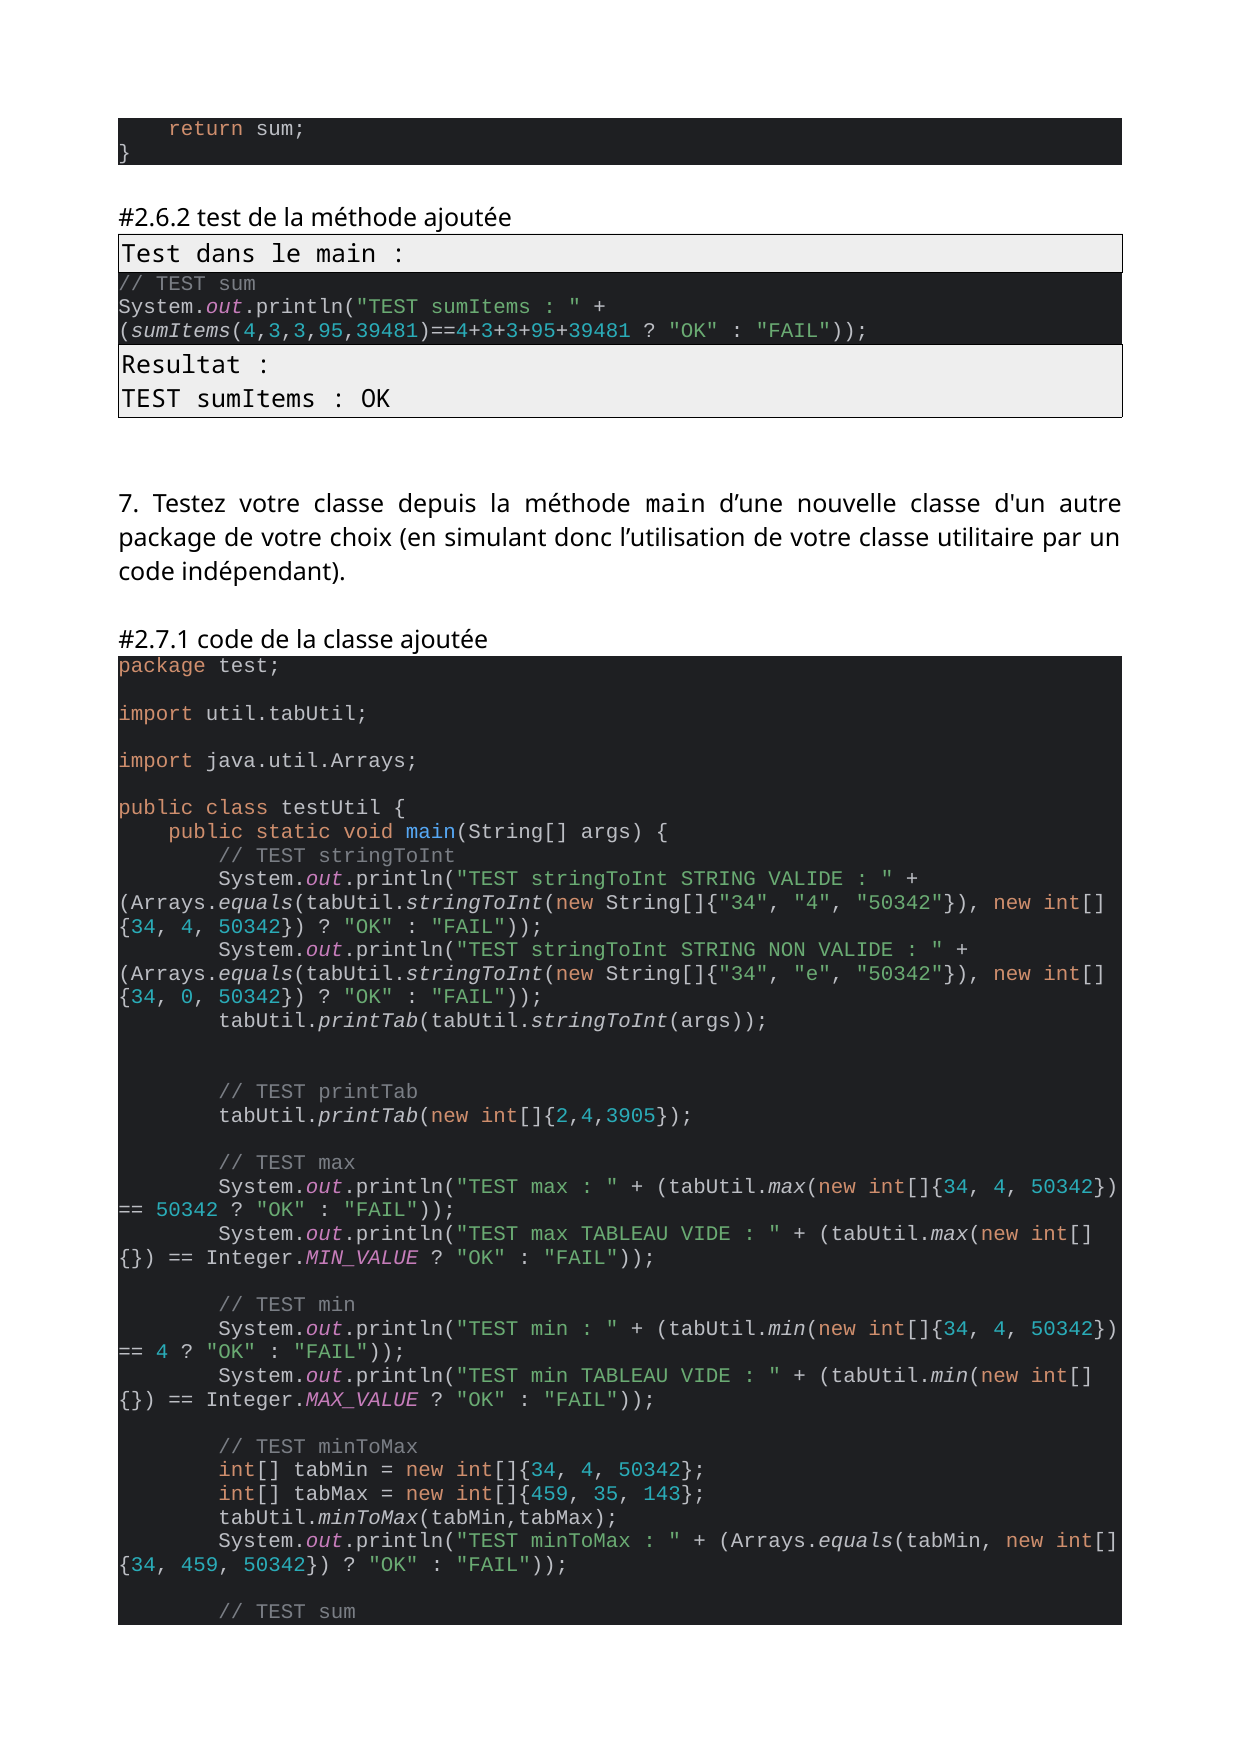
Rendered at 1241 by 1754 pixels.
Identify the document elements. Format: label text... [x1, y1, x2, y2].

text #2.6.2 test de la méthode ajoutée [118, 199, 1122, 233]
text return sum; } [118, 118, 1122, 165]
text #2.7.1 code de la classe ajoutée [118, 621, 1122, 656]
text Resultat : [119, 345, 1122, 378]
text Test dans le main : [119, 235, 1122, 272]
text // TEST sum System.out.println("TEST sumItems : " + (sumItems(4,3,3,95,39481)==4+3+3+95+39481 ? "OK" : "FAIL")); [118, 273, 1122, 344]
text package test; import util.tabUtil; import java.util.Arrays; public class testUtil { public static void main(String[] args) { // TEST stringToInt System.out.println("TEST stringToInt STRING VALIDE : " + (Arrays.equals(tabUtil.stringToInt(new String[]{"34", "4", "50342"}), new int[]{34, 4, 50342}) ? "OK" : "FAIL")); System.out.println("TEST stringToInt STRING NON VALIDE : " + (Arrays.equals(tabUtil.stringToInt(new String[]{"34", "e", "50342"}), new int[]{34, 0, 50342}) ? "OK" : "FAIL")); tabUtil.printTab(tabUtil.stringToInt(args)); // TEST printTab tabUtil.printTab(new int[]{2,4,3905}); // TEST max System.out.println("TEST max : " + (tabUtil.max(new int[]{34, 4, 50342}) == 50342 ? "OK" : "FAIL")); System.out.println("TEST max TABLEAU VIDE : " + (tabUtil.max(new int[]{}) == Integer.MIN_VALUE ? "OK" : "FAIL")); // TEST min System.out.println("TEST min : " + (tabUtil.min(new int[]{34, 4, 50342}) == 4 ? "OK" : "FAIL")); System.out.println("TEST min TABLEAU VIDE : " + (tabUtil.min(new int[]{}) == Integer.MAX_VALUE ? "OK" : "FAIL")); // TEST minToMax int[] tabMin = new int[]{34, 4, 50342}; int[] tabMax = new int[]{459, 35, 143}; tabUtil.minToMax(tabMin,tabMax); System.out.println("TEST minToMax : " + (Arrays.equals(tabMin, new int[]{34, 459, 50342}) ? "OK" : "FAIL")); // TEST sum [118, 656, 1122, 1625]
text TEST sumItems : OK [119, 378, 1122, 417]
text 7. Testez votre classe depuis la méthode main d’une nouvelle classe d'un autre package de votre choix (en simulant donc l’utilisation de votre classe utilitaire par un code indépendant). [118, 485, 1122, 587]
